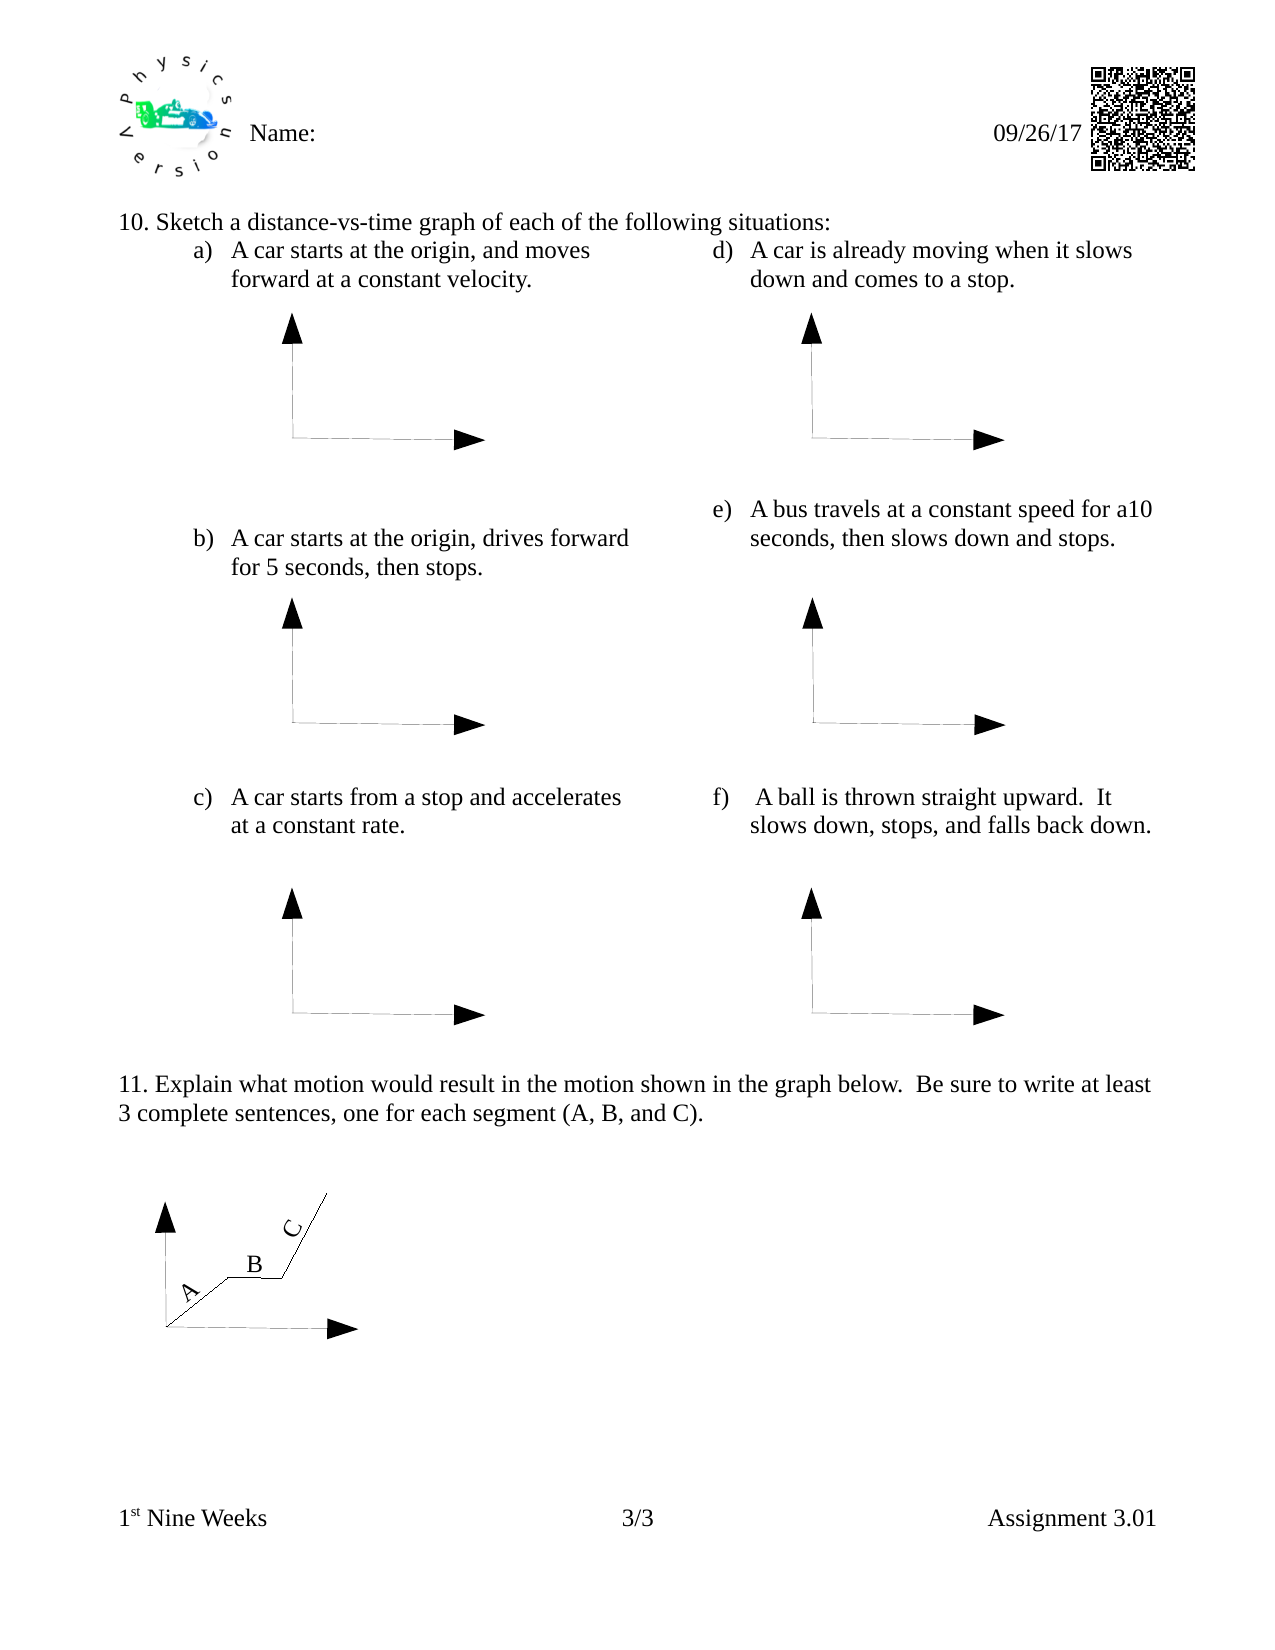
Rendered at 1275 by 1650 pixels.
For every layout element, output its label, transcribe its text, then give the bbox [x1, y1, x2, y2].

list A car starts from a stop and accelerates at a constant rate. [193, 782, 637, 839]
list A car is already moving when it slows down and comes to a stop. [712, 236, 1157, 293]
list A car starts at the origin, and moves forward at a constant velocity. [193, 236, 637, 293]
list A bus travels at a constant speed for a10 seconds, then slows down and stops. [712, 494, 1157, 552]
list A ball is thrown straight upward. It slows down, stops, and falls back down. [712, 782, 1157, 839]
list Sketch a distance-vs-time graph of each of the following situations: [118, 207, 1157, 236]
text 11. Explain what motion would result in the motion shown in the graph below. Be sure to write at least 3 complete sentences, one for each segment (A, B, and C). [118, 1069, 1157, 1127]
picture [119, 56, 232, 177]
picture [1082, 58, 1203, 179]
list A car starts at the origin, drives forward for 5 seconds, then stops. [193, 523, 637, 581]
